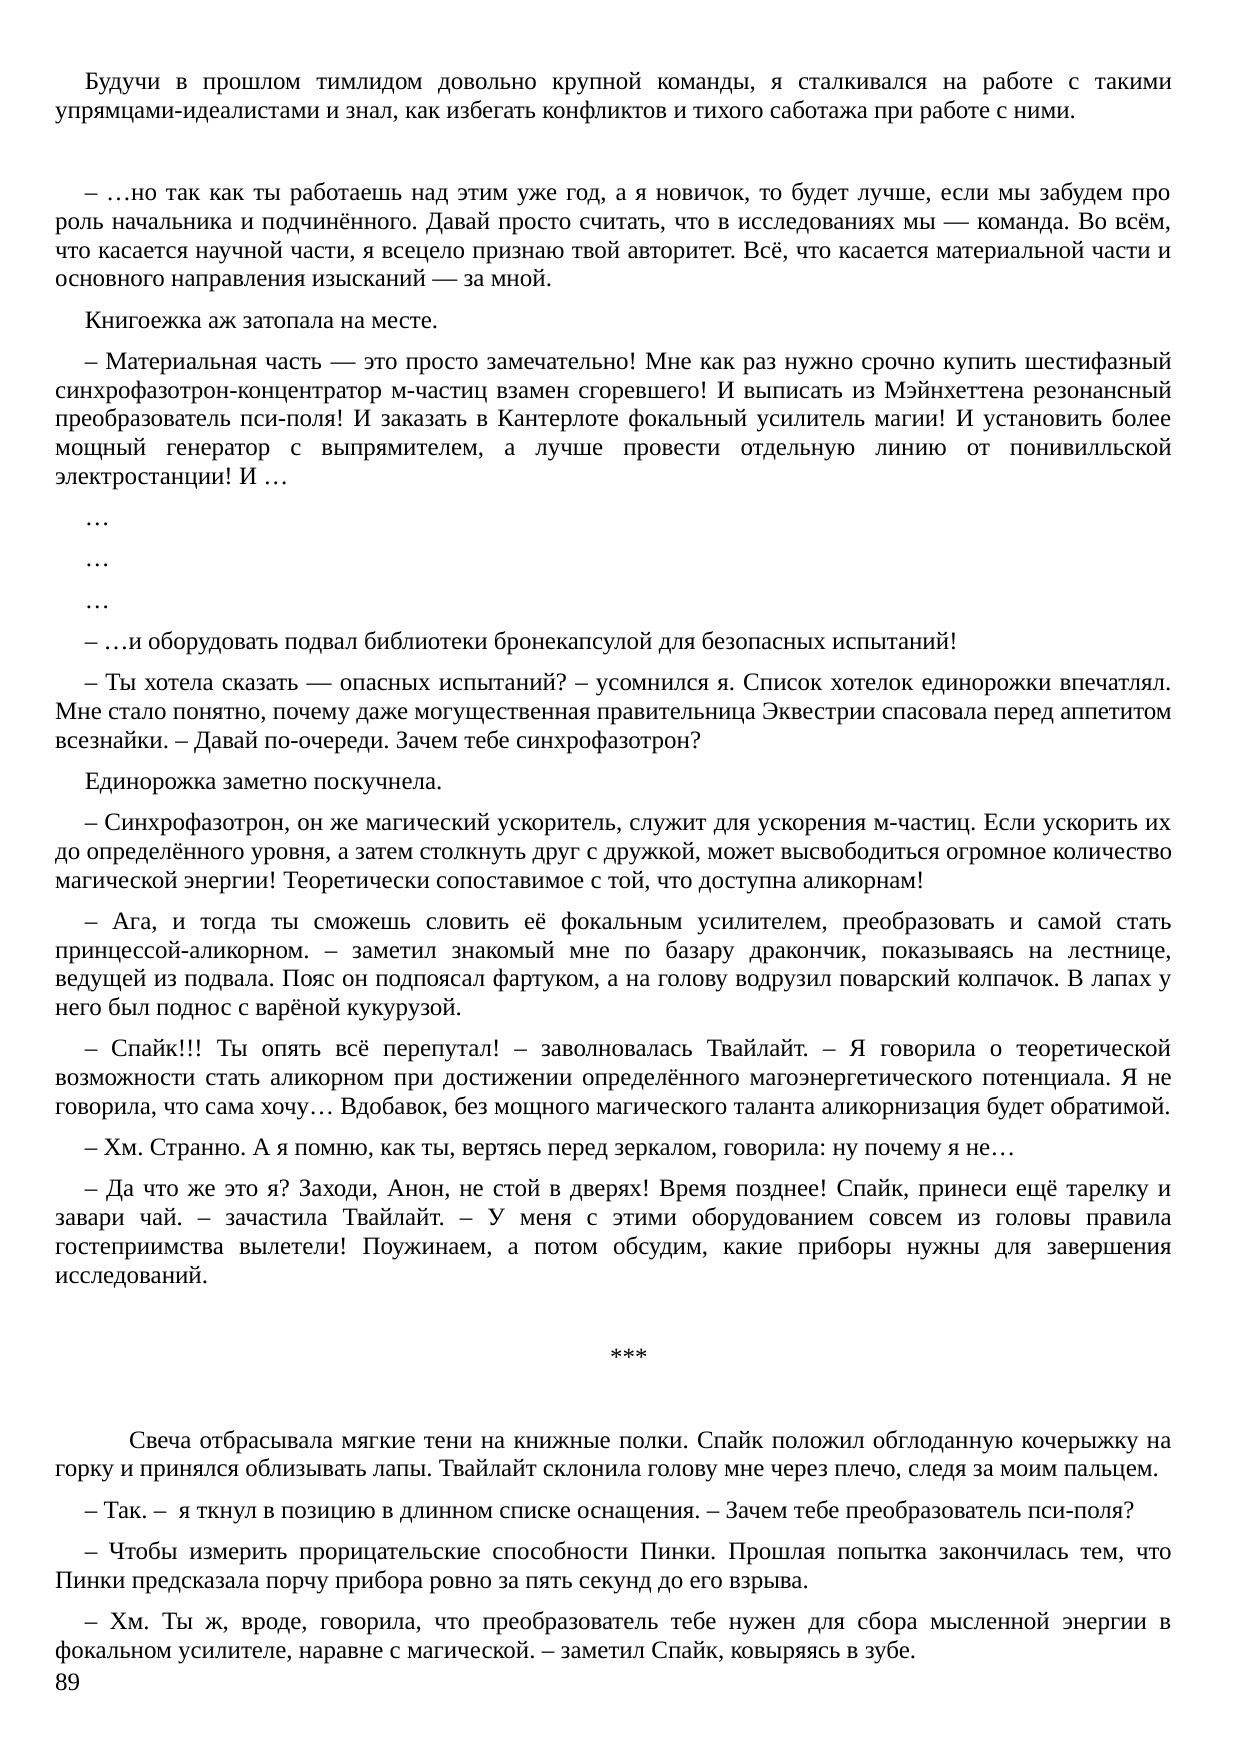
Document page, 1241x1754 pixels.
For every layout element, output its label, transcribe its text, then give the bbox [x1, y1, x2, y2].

text – Ага, и тогда ты сможешь словить её фокальным усилителем, преобразовать и самой стать принцессой-аликорном. – заметил знакомый мне по базару дракончик, показываясь на лестнице, ведущей из подвала. Пояс он подпоясал фартуком, а на голову водрузил поварский колпачок. В лапах у него был поднос с варёной кукурузой. [55, 906, 1173, 1021]
text – …но так как ты работаешь над этим уже год, а я новичок, то будет лучше, если мы забудем про роль начальника и подчинённого. Давай просто считать, что в исследованиях мы — команда. Во всём, что касается научной части, я всецело признаю твой авторитет. Всё, что касается материальной части и основного направления изысканий — за мной. [55, 177, 1173, 292]
text Книгоежка аж затопала на месте. [55, 305, 1173, 333]
text Единорожка заметно поскучнела. [55, 766, 1173, 795]
text – Спайк!!! Ты опять всё перепутал! – заволновалась Твайлайт. – Я говорила о теоретической возможности стать аликорном при достижении определённого магоэнергетического потенциала. Я не говорила, что сама хочу… Вдобавок, без мощного магического таланта аликорнизация будет обратимой. [55, 1033, 1173, 1120]
text – Чтобы измерить прорицательские способности Пинки. Прошлая попытка закончилась тем, что Пинки предсказала порчу прибора ровно за пять секунд до его взрыва. [55, 1536, 1173, 1593]
text … [55, 502, 1173, 531]
text Будучи в прошлом тимлидом довольно крупной команды, я сталкивался на работе с такими упрямцами-идеалистами и знал, как избегать конфликтов и тихого саботажа при работе с ними. [55, 66, 1173, 123]
text – Хм. Ты ж, вроде, говорила, что преобразователь тебе нужен для сбора мысленной энергии в фокальном усилителе, наравне с магической. – заметил Спайк, ковыряясь в зубе. [55, 1606, 1173, 1663]
text – Да что же это я? Заходи, Анон, не стой в дверях! Время позднее! Спайк, принеси ещё тарелку и завари чай. – зачастила Твайлайт. – У меня с этими оборудованием совсем из головы правила гостеприимства вылетели! Поужинаем, а потом обсудим, какие приборы нужны для завершения исследований. [55, 1173, 1173, 1288]
text – …и оборудовать подвал библиотеки бронекапсулой для безопасных испытаний! [55, 626, 1173, 655]
text *** [55, 1342, 1173, 1371]
text … [55, 543, 1173, 572]
text – Материальная часть — это просто замечательно! Мне как раз нужно срочно купить шестифазный синхрофазотрон-концентратор м-частиц взамен сгоревшего! И выписать из Мэйнхеттена резонансный преобразователь пси-поля! И заказать в Кантерлоте фокальный усилитель магии! И установить более мощный генератор с выпрямителем, а лучше провести отдельную линию от понивилльской электростанции! И … [55, 346, 1173, 490]
text … [55, 585, 1173, 613]
text – Хм. Странно. А я помню, как ты, вертясь перед зеркалом, говорила: ну почему я не… [55, 1132, 1173, 1161]
text – Ты хотела сказать — опасных испытаний? – усомнился я. Список хотелок единорожки впечатлял. Мне стало понятно, почему даже могущественная правительница Эквестрии спасовала перед аппетитом всезнайки. – Давай по-очереди. Зачем тебе синхрофазотрон? [55, 667, 1173, 753]
text – Синхрофазотрон, он же магический ускоритель, служит для ускорения м-частиц. Если ускорить их до определённого уровня, а затем столкнуть друг с дружкой, может высвободиться огромное количество магической энергии! Теоретически сопоставимое с той, что доступна аликорнам! [55, 807, 1173, 893]
text – Так. – я ткнул в позицию в длинном списке оснащения. – Зачем тебе преобразователь пси-поля? [55, 1495, 1173, 1523]
text Свеча отбрасывала мягкие тени на книжные полки. Спайк положил обглоданную кочерыжку на горку и принялся облизывать лапы. Твайлайт склонила голову мне через плечо, следя за моим пальцем. [55, 1425, 1173, 1482]
